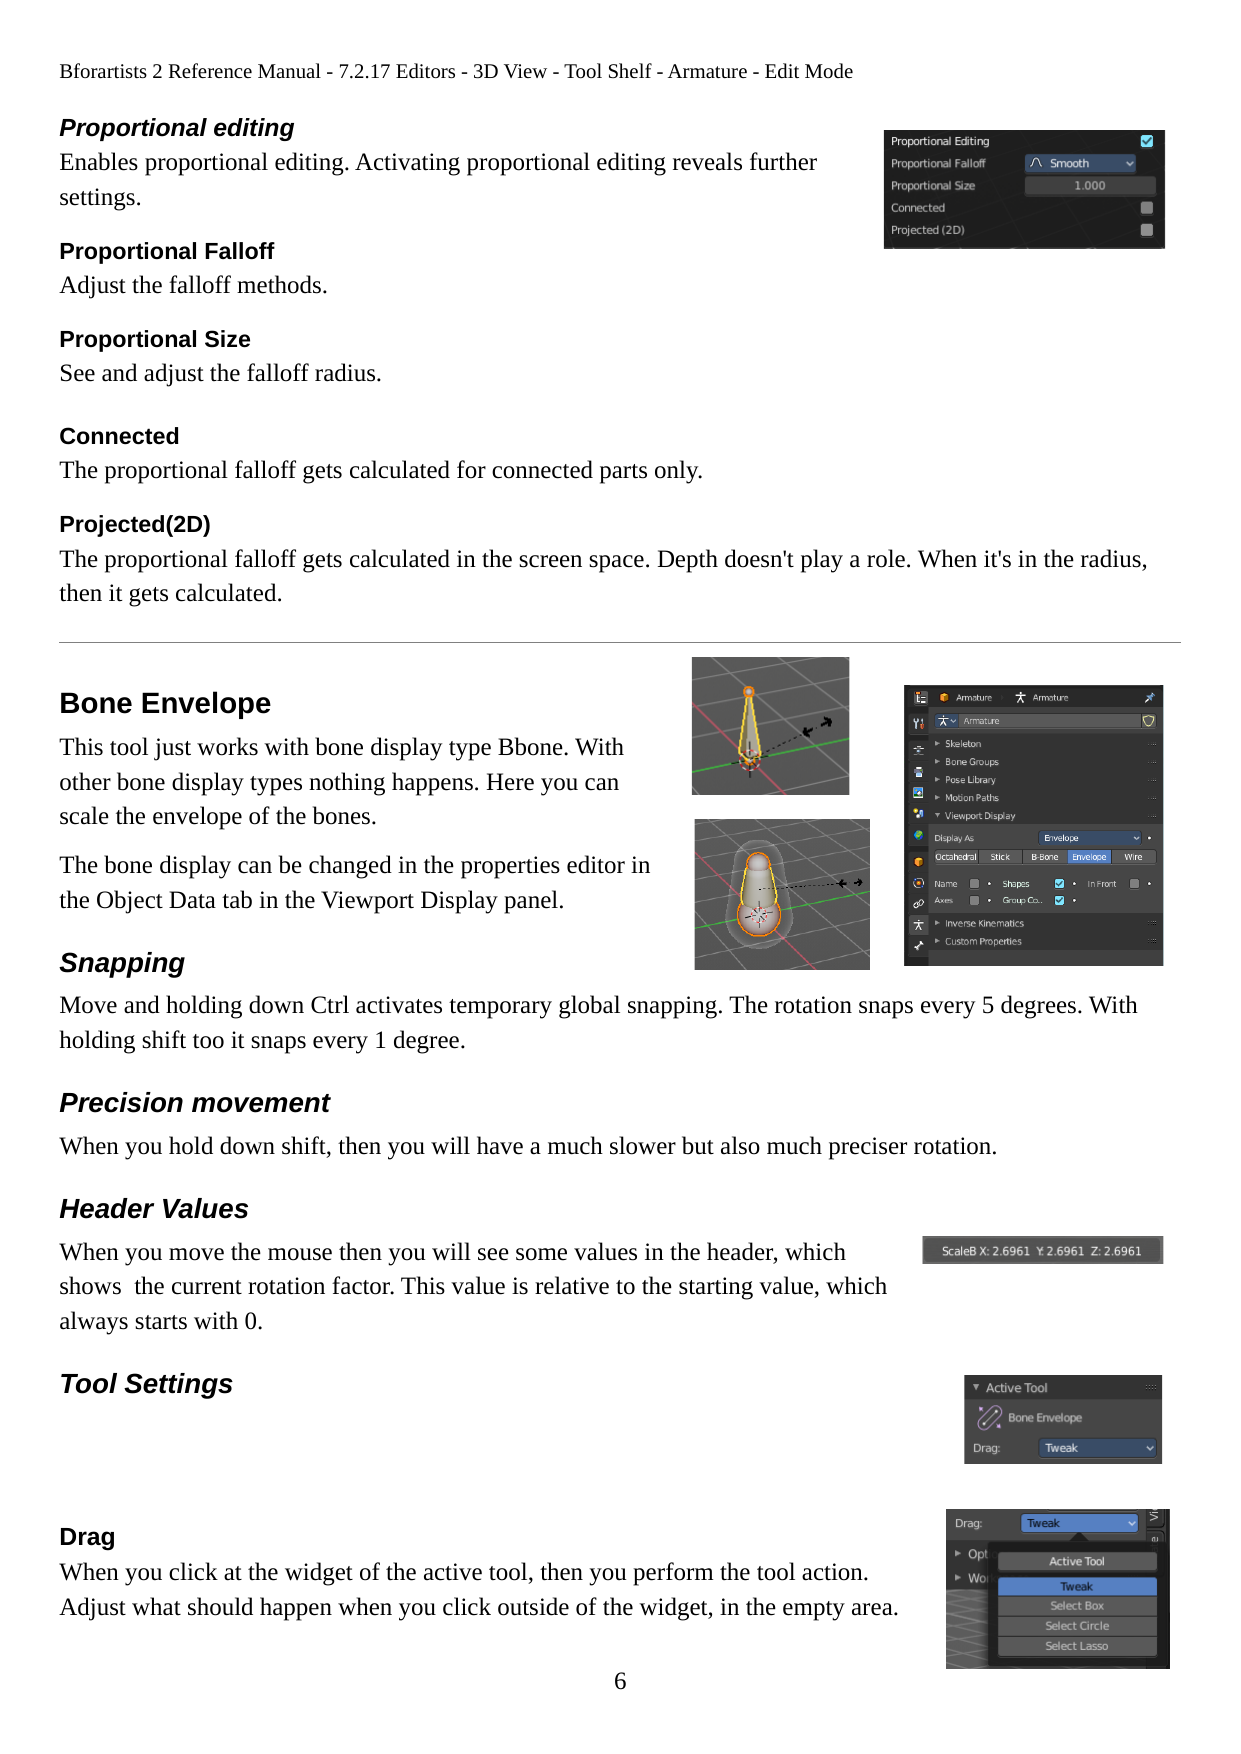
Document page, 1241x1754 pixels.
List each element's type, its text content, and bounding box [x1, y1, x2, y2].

text Move and holding down Ctrl activates temporary global snapping. The rotation snaps every 5 degrees. With holding shift too it snaps every 1 degree. [59, 991, 1181, 1054]
subtitle [1170, 1522, 1181, 1551]
text When you click at the widget of the active tool, then you perform the tool action. Adjust what should happen when you click outside of the widget, in the empty area. [59, 1557, 946, 1621]
picture [964, 1375, 1163, 1464]
text The bone display can be changed in the properties editor in the Object Data tab in the Viewport Display panel. [59, 850, 694, 913]
text See and adjust the falloff radius. [59, 358, 1181, 387]
subtitle [1164, 686, 1181, 720]
subtitle Snapping [59, 946, 1181, 978]
picture [694, 819, 870, 970]
text Enables proportional editing. Activating proportional editing reveals further settings. [59, 147, 883, 211]
subtitle Bone Envelope [59, 686, 691, 720]
subtitle Header Values [59, 1193, 1181, 1224]
picture [922, 1236, 1164, 1264]
picture [691, 657, 850, 795]
picture [883, 130, 1166, 249]
picture [904, 685, 1164, 966]
text When you move the mouse then you will see some values in the header, which shows the current rotation factor. This value is relative to the starting value, which always starts with 0. [59, 1237, 1181, 1335]
subtitle Drag [59, 1522, 946, 1551]
subtitle [850, 686, 904, 720]
text When you hold down shift, then you will have a much slower but also much preciser rotation. [59, 1131, 1181, 1160]
subtitle Proportional Falloff [59, 237, 1181, 264]
text This tool just works with bone display type Bbone. With other bone display types nothing happens. Here you can scale the envelope of the bones. [59, 732, 904, 830]
text The proportional falloff gets calculated for connected parts only. [59, 455, 1181, 484]
text Adjust the falloff methods. [59, 270, 1181, 299]
subtitle Proportional editing [59, 113, 1181, 141]
picture [946, 1509, 1170, 1669]
subtitle Proportional Size [59, 326, 1181, 352]
subtitle Projected(2D) [59, 511, 1181, 537]
subtitle Tool Settings [59, 1367, 1181, 1399]
subtitle Precision movement [59, 1087, 1181, 1118]
text The proportional falloff gets calculated in the screen space. Depth doesn't play a role. When it's in the radius, then it gets calculated. [59, 544, 1181, 607]
subtitle Connected [59, 422, 1181, 449]
